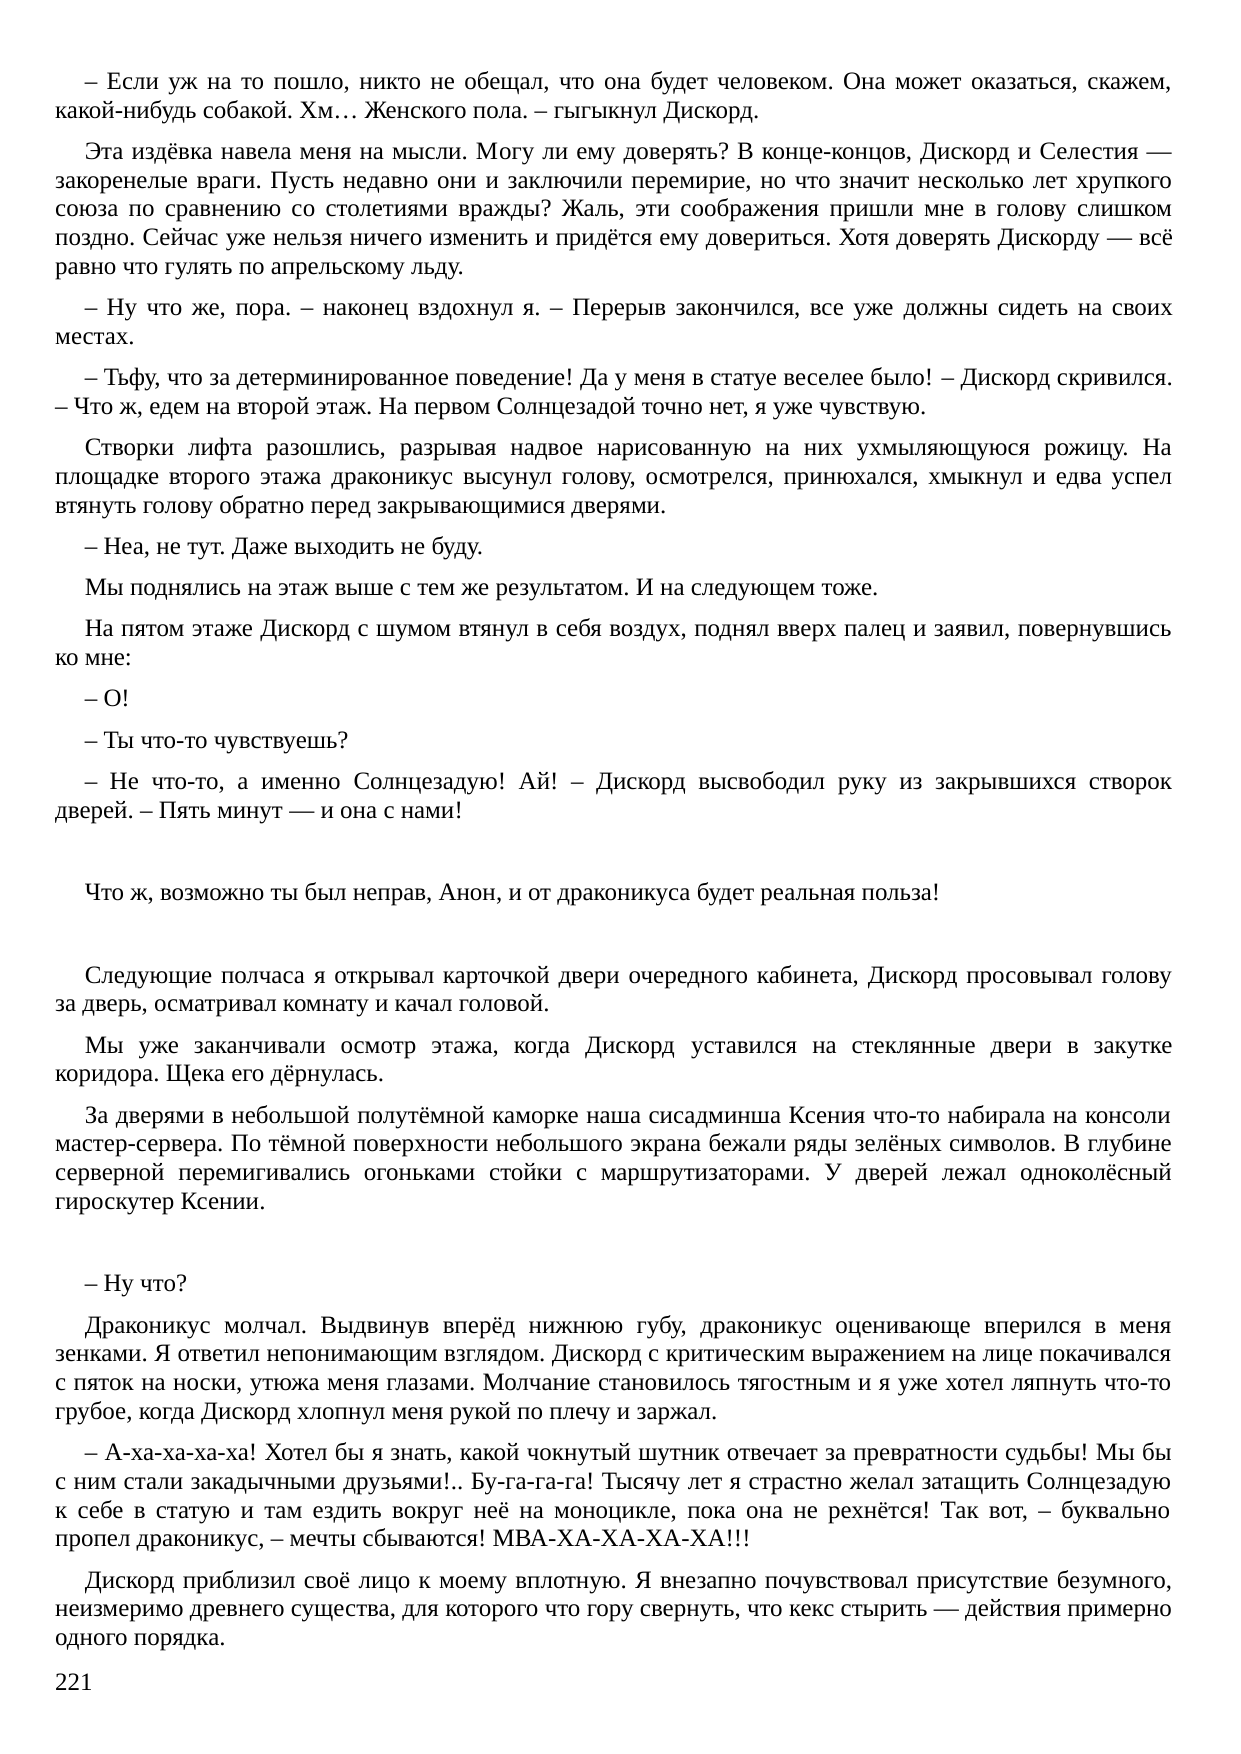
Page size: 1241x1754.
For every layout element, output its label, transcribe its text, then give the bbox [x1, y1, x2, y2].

text – Ну что? [55, 1268, 1173, 1297]
text Драконикус молчал. Выдвинув вперёд нижнюю губу, драконикус оценивающе вперился в меня зенками. Я ответил непонимающим взглядом. Дискорд с критическим выражением на лице покачивался с пяток на носки, утюжа меня глазами. Молчание становилось тягостным и я уже хотел ляпнуть что-то грубое, когда Дискорд хлопнул меня рукой по плечу и заржал. [55, 1310, 1173, 1425]
text Что ж, возможно ты был неправ, Анон, и от драконикуса будет реальная польза! [55, 877, 1173, 906]
text Дискорд приблизил своё лицо к моему вплотную. Я внезапно почувствовал присутствие безумного, неизмеримо древнего существа, для которого что гору свернуть, что кекс стырить — действия примерно одного порядка. [55, 1565, 1173, 1651]
text За дверями в небольшой полутёмной каморке наша сисадминша Ксения что-то набирала на консоли мастер-сервера. По тёмной поверхности небольшого экрана бежали ряды зелёных символов. В глубине серверной перемигивались огоньками стойки с маршрутизаторами. У дверей лежал одноколёсный гироскутер Ксении. [55, 1100, 1173, 1215]
text – Неа, не тут. Даже выходить не буду. [55, 531, 1173, 560]
text – Тьфу, что за детерминированное поведение! Да у меня в статуе веселее было! – Дискорд скривился. – Что ж, едем на второй этаж. На первом Солнцезадой точно нет, я уже чувствую. [55, 362, 1173, 420]
text – Если уж на то пошло, никто не обещал, что она будет человеком. Она может оказаться, скажем, какой-нибудь собакой. Хм… Женского пола. – гыгыкнул Дискорд. [55, 66, 1173, 123]
text – Ну что же, пора. – наконец вздохнул я. – Перерыв закончился, все уже должны сидеть на своих местах. [55, 292, 1173, 350]
text – Не что-то, а именно Солнцезадую! Ай! – Дискорд высвободил руку из закрывшихся створок дверей. – Пять минут — и она с нами! [55, 766, 1173, 823]
text Мы поднялись на этаж выше с тем же результатом. И на следующем тоже. [55, 572, 1173, 601]
text – А-ха-ха-ха-ха! Хотел бы я знать, какой чокнутый шутник отвечает за превратности судьбы! Мы бы с ним стали закадычными друзьями!.. Бу-га-га-га! Тысячу лет я страстно желал затащить Солнцезадую к себе в статую и там ездить вокруг неё на моноцикле, пока она не рехнётся! Так вот, – буквально пропел драконикус, – мечты сбываются! МВА-ХА-ХА-ХА-ХА!!! [55, 1437, 1173, 1552]
text – Ты что-то чувствуешь? [55, 725, 1173, 753]
text Эта издёвка навела меня на мысли. Могу ли ему доверять? В конце-концов, Дискорд и Селестия — закоренелые враги. Пусть недавно они и заключили перемирие, но что значит несколько лет хрупкого союза по сравнению со столетиями вражды? Жаль, эти соображения пришли мне в голову слишком поздно. Сейчас уже нельзя ничего изменить и придётся ему довериться. Хотя доверять Дискорду — всё равно что гулять по апрельскому льду. [55, 136, 1173, 280]
text Мы уже заканчивали осмотр этажа, когда Дискорд уставился на стеклянные двери в закутке коридора. Щека его дёрнулась. [55, 1030, 1173, 1087]
text Створки лифта разошлись, разрывая надвое нарисованную на них ухмыляющуюся рожицу. На площадке второго этажа драконикус высунул голову, осмотрелся, принюхался, хмыкнул и едва успел втянуть голову обратно перед закрывающимися дверями. [55, 432, 1173, 518]
text – О! [55, 683, 1173, 712]
text Следующие полчаса я открывал карточкой двери очередного кабинета, Дискорд просовывал голову за дверь, осматривал комнату и качал головой. [55, 960, 1173, 1017]
text На пятом этаже Дискорд с шумом втянул в себя воздух, поднял вверх палец и заявил, повернувшись ко мне: [55, 613, 1173, 671]
